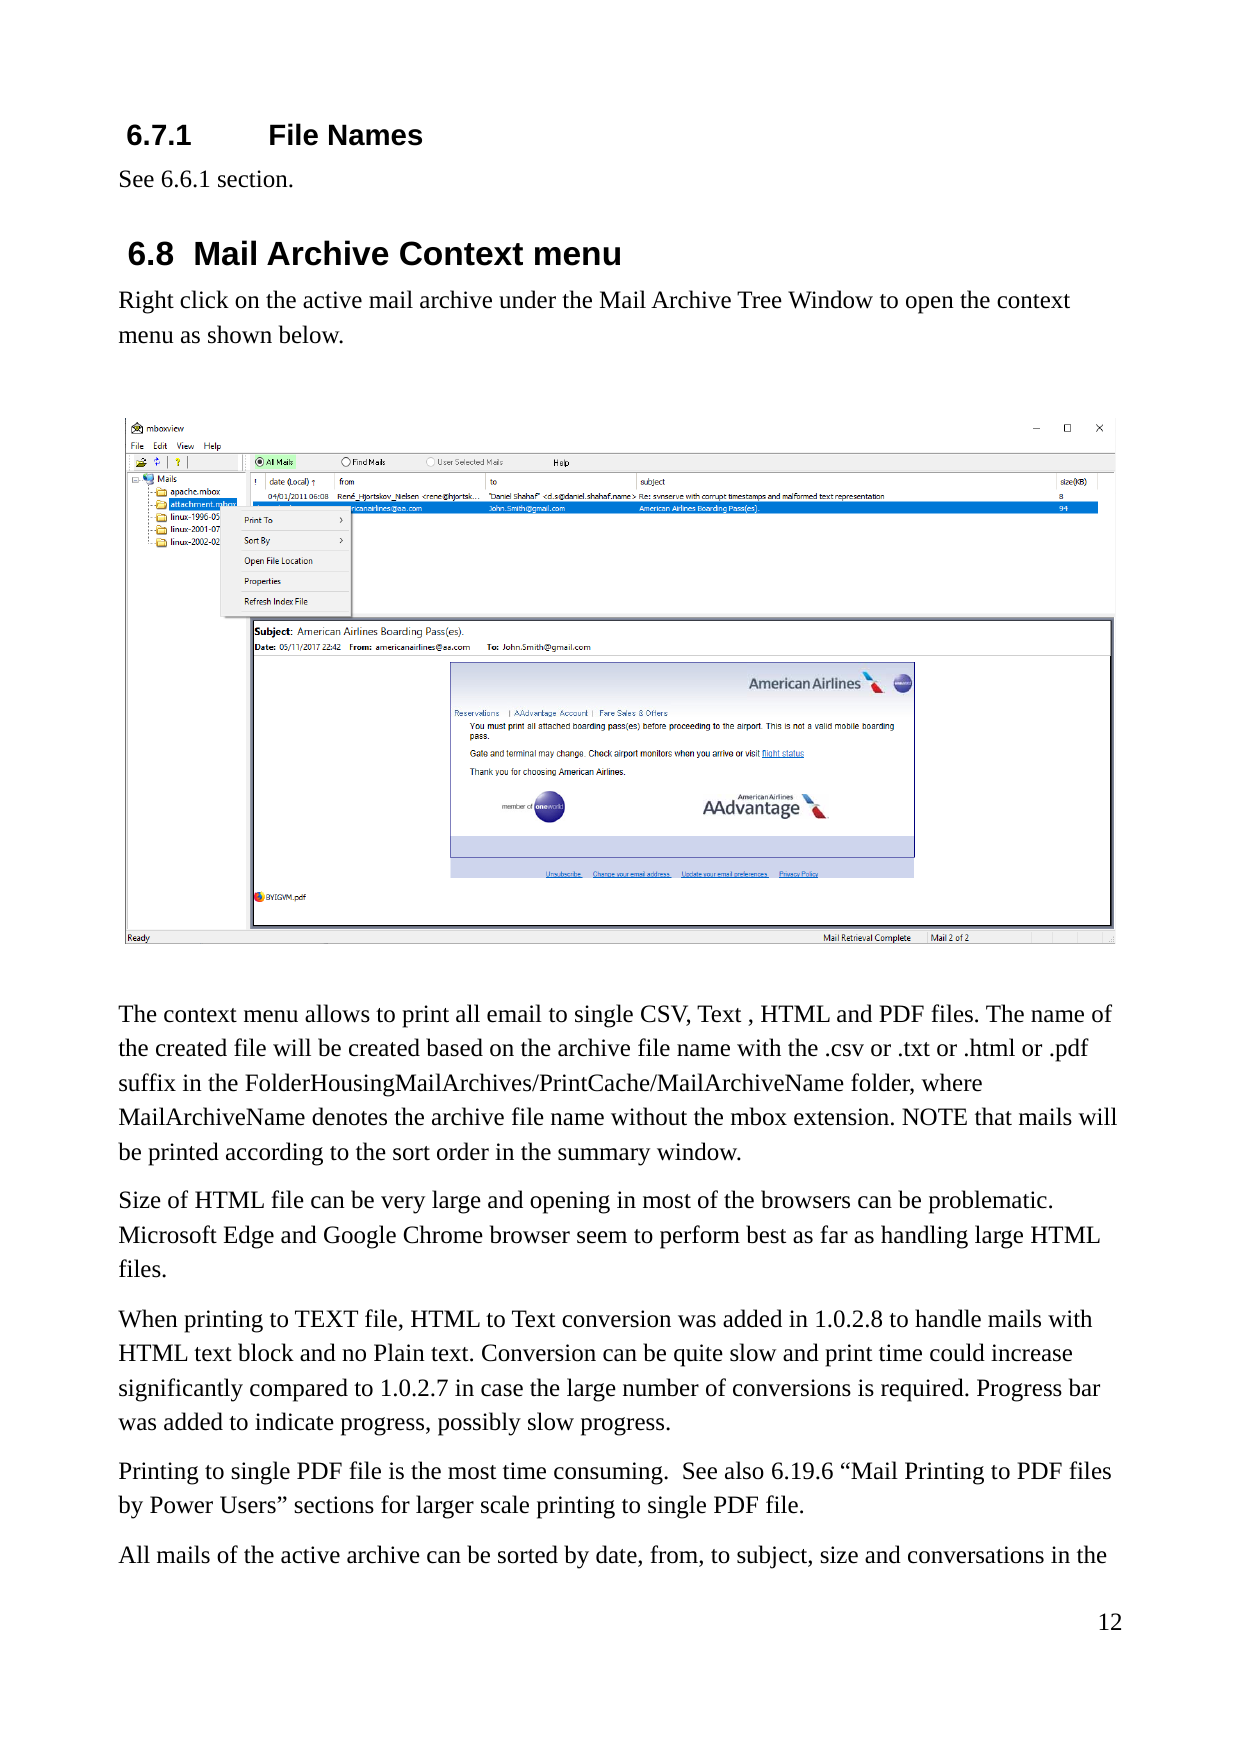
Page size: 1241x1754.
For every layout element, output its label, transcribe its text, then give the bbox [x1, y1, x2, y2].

text Printing to single PDF file is the most time consuming. See also 6.19.6 “Mail Printing to PDF files by Power Users” sections for larger scale printing to single PDF file. [118, 1456, 1122, 1519]
picture [125, 418, 1116, 944]
text See 6.6.1 section. [118, 164, 1122, 193]
text Right click on the active mail archive under the Mail Archive Tree Window to open the context menu as shown below. [118, 285, 1122, 349]
text All mails of the active archive can be sorted by date, from, to subject, size and conversations in the [118, 1540, 1122, 1568]
subtitle Mail Archive Context menu [118, 234, 1122, 273]
subtitle File Names [118, 118, 1122, 152]
text When printing to TEXT file, HTML to Text conversion was added in 1.0.2.8 to handle mails with HTML text block and no Plain text. Conversion can be quite slow and print time could increase significantly compared to 1.0.2.7 in case the large number of conversions is required. Progress bar was added to indicate progress, possibly slow progress. [118, 1304, 1122, 1436]
text The context menu allows to print all email to single CSV, Text , HTML and PDF files. The name of the created file will be created based on the archive file name with the .csv or .txt or .html or .pdf suffix in the FolderHousingMailArchives/PrintCache/MailArchiveName folder, where MailArchiveName denotes the archive file name without the mbox extension. NOTE that mails will be printed according to the sort order in the summary window. [118, 999, 1122, 1165]
text Size of HTML file can be very large and opening in most of the browsers can be problematic. Microsoft Edge and Google Chrome browser seem to perform best as far as handling large HTML files. [118, 1186, 1122, 1283]
